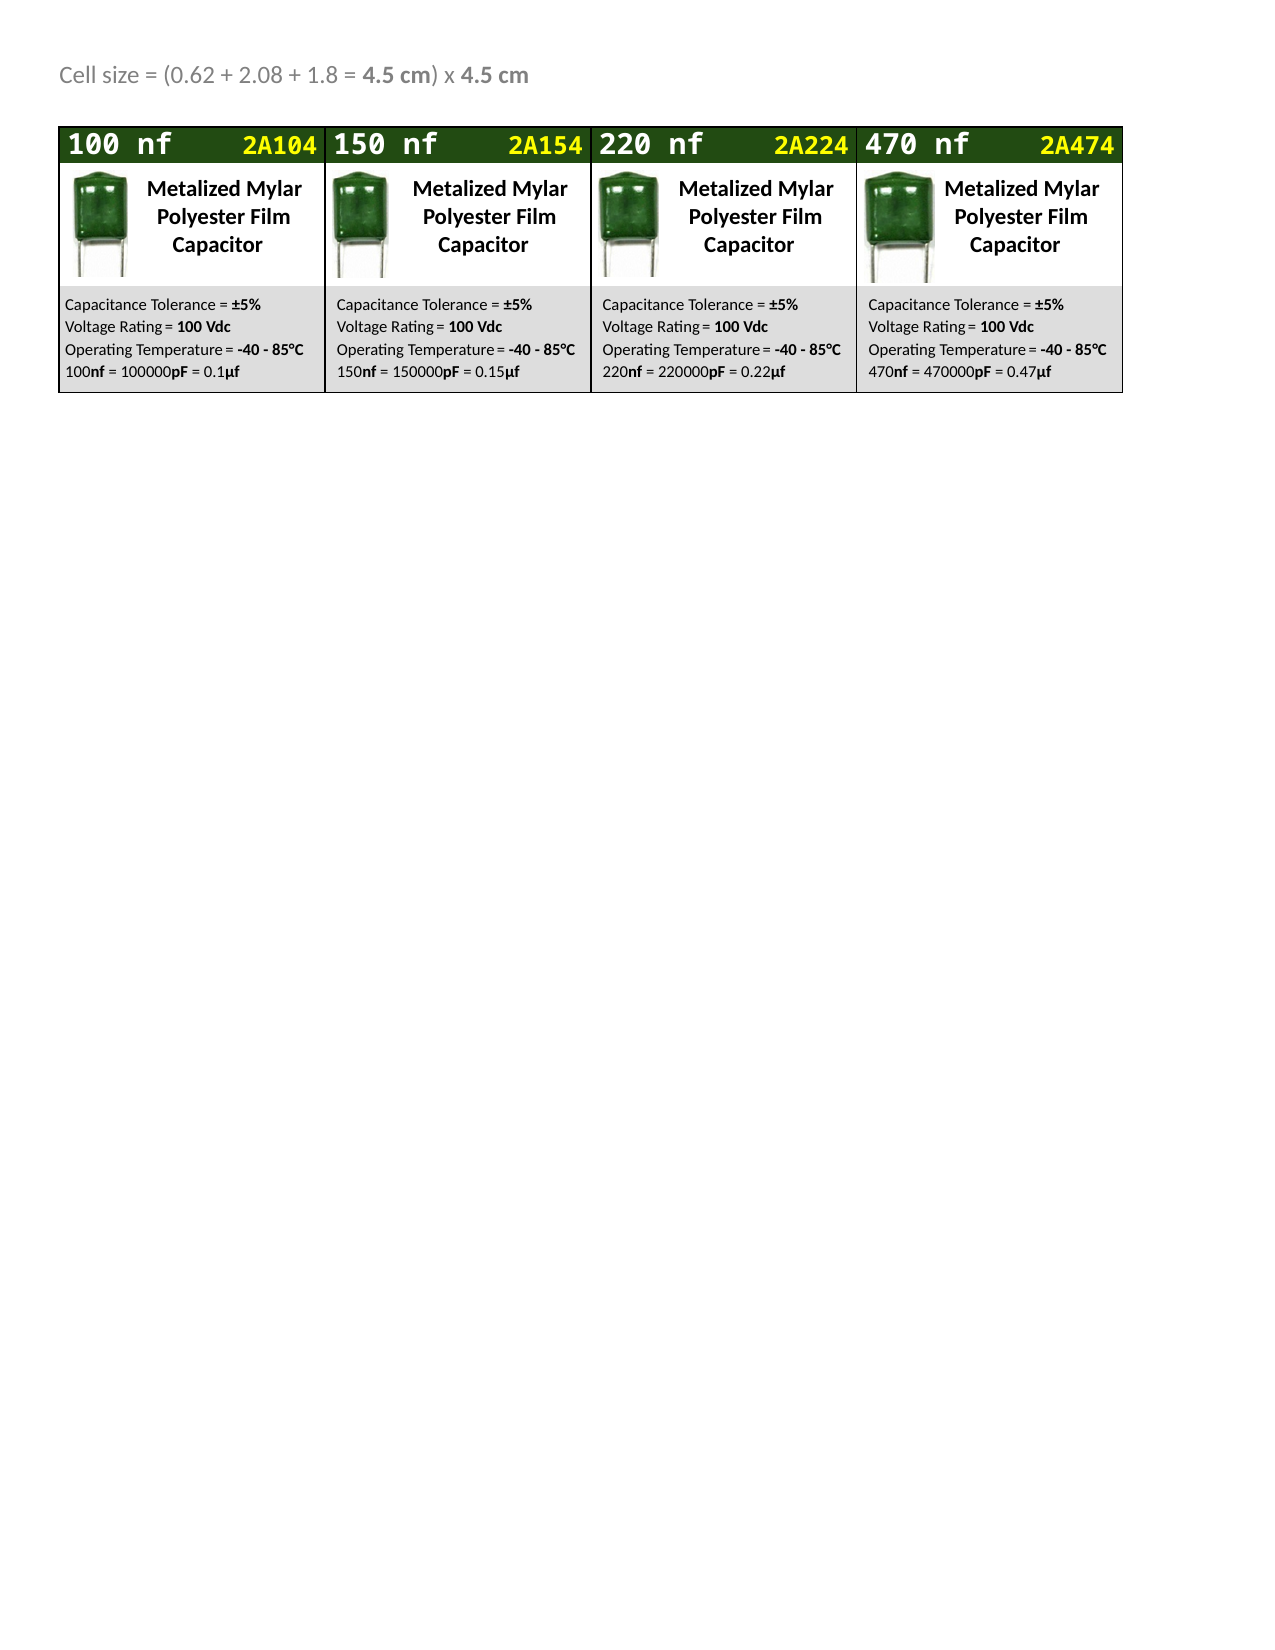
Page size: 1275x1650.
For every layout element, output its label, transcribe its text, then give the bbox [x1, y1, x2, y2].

table_header 470 nf 2A474 [857, 128, 1122, 163]
table_header 150 nf 2A154 [326, 128, 590, 163]
table_cell Metalized Mylar Polyester Film Capacitor [857, 163, 1122, 286]
table_cell Metalized Mylar Polyester Film Capacitor [60, 163, 324, 286]
table_cell Capacitance Tolerance = ±5% Voltage Rating = 100 Vdc Operating Temperature = -40 - 85°C 470nf = 470000pF = 0.47µf [857, 286, 1122, 392]
table_cell Metalized Mylar Polyester Film Capacitor [326, 163, 590, 286]
table_cell Capacitance Tolerance = ±5% Voltage Rating = 100 Vdc Operating Temperature = -40 - 85°C 150nf = 150000pF = 0.15µf [326, 286, 590, 392]
table_header 100 nf 2A104 [60, 128, 324, 163]
table_header 220 nf 2A224 [592, 128, 856, 163]
table_cell Capacitance Tolerance = ±5% Voltage Rating = 100 Vdc Operating Temperature = -40 - 85°C 220nf = 220000pF = 0.22µf [592, 286, 856, 392]
picture [72, 170, 128, 277]
picture [332, 170, 389, 278]
picture [597, 170, 659, 277]
picture [863, 170, 935, 283]
table_cell Capacitance Tolerance = ±5% Voltage Rating = 100 Vdc Operating Temperature = -40 - 85°C 100nf = 100000pF = 0.1µf [60, 286, 324, 392]
table_cell Metalized Mylar Polyester Film Capacitor [592, 163, 856, 286]
